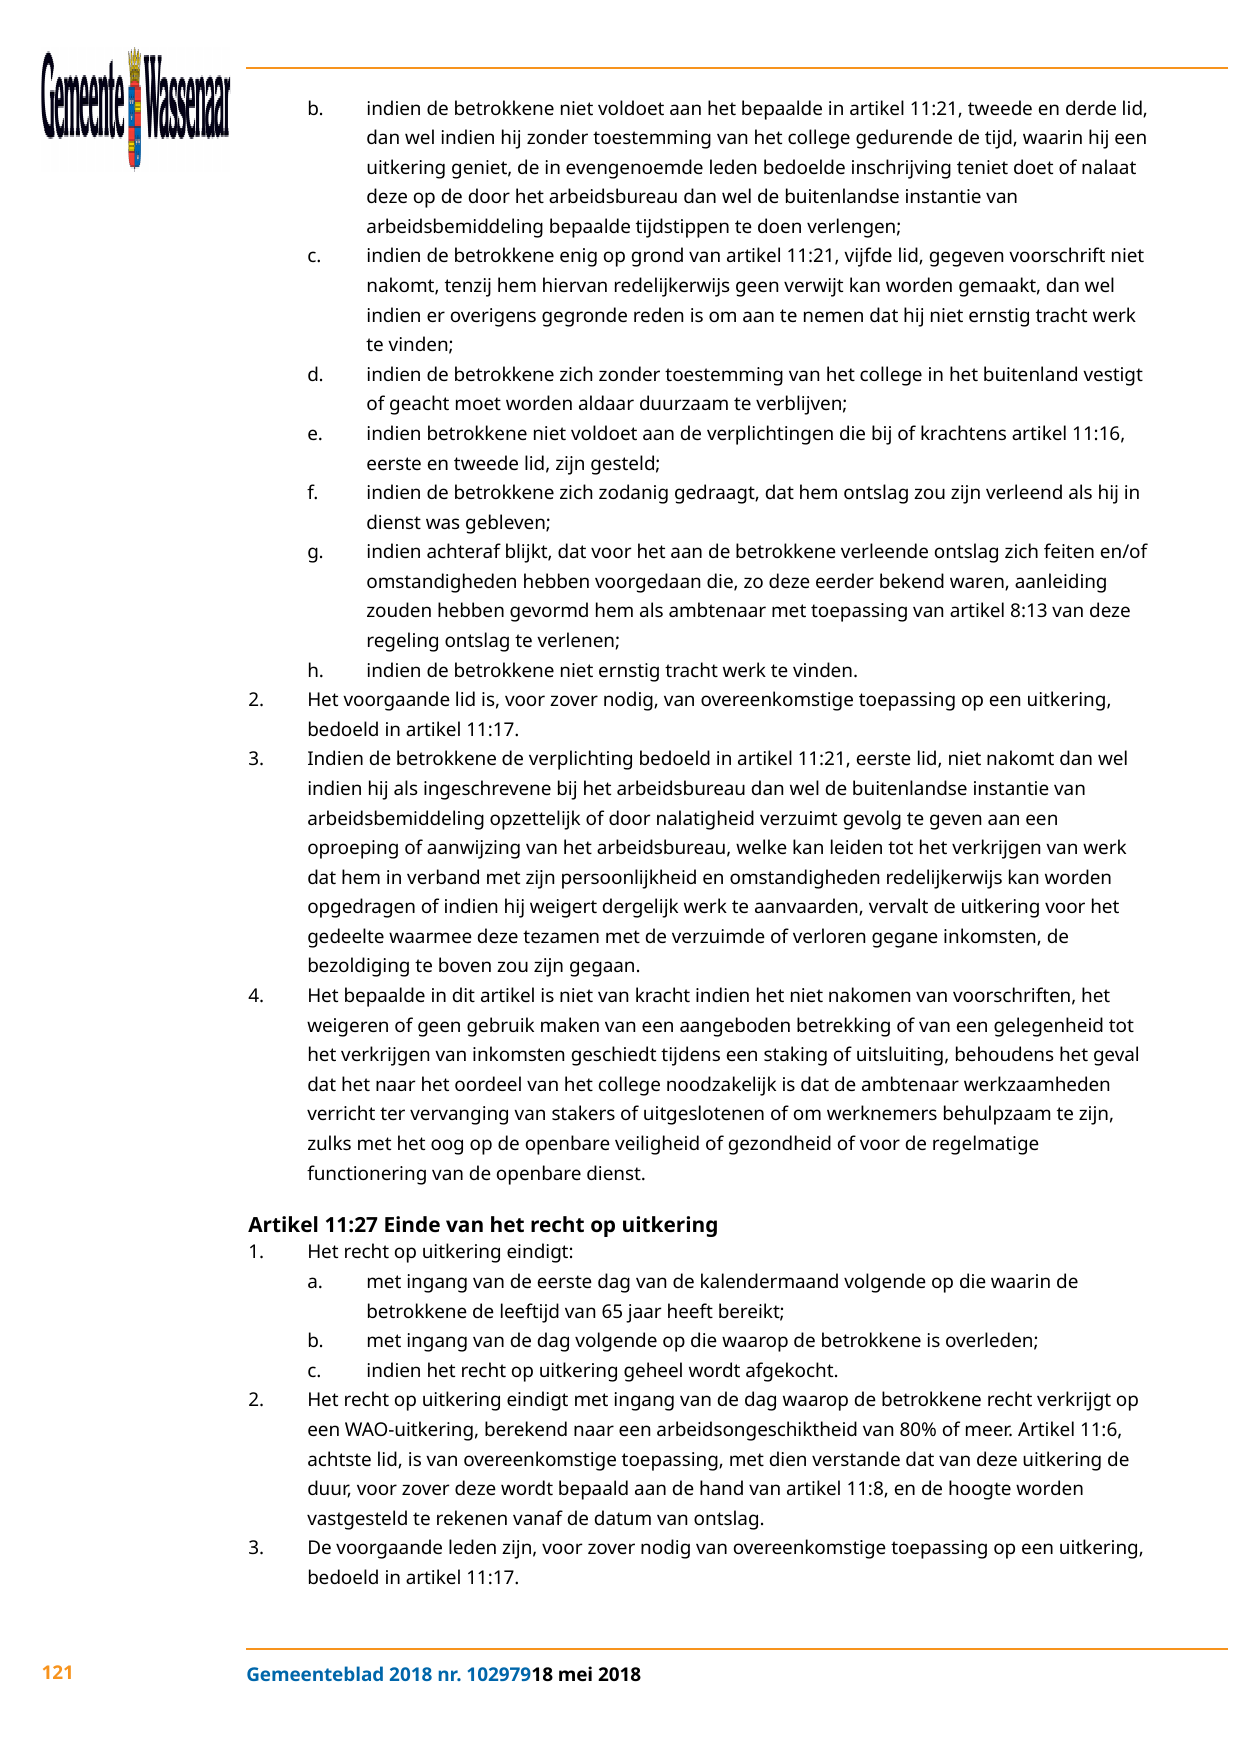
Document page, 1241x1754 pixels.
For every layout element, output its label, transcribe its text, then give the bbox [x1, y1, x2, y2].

list Het recht op uitkering eindigt met ingang van de dag waarop de betrokkene recht verkrijgt op een WAO-uitkering, berekend naar een arbeidsongeschiktheid van 80% of meer. Artikel 11:6, achtste lid, is van overeenkomstige toepassing, met dien verstande dat van deze uitkering de duur, voor zover deze wordt bepaald aan de hand van artikel 11:8, en de hoogte worden vastgesteld te rekenen vanaf de datum van ontslag. [248, 1387, 1152, 1531]
list met ingang van de dag volgende op die waarop de betrokkene is overleden; [307, 1327, 1152, 1353]
list indien het recht op uitkering geheel wordt afgekocht. [307, 1357, 1152, 1383]
text Artikel 11:27 Einde van het recht op uitkering [248, 1210, 1152, 1239]
list indien betrokkene niet voldoet aan de verplichtingen die bij of krachtens artikel 11:16, eerste en tweede lid, zijn gesteld; [307, 420, 1152, 476]
list Het bepaalde in dit artikel is niet van kracht indien het niet nakomen van voorschriften, het weigeren of geen gebruik maken van een aangeboden betrekking of van een gelegenheid tot het verkrijgen van inkomsten geschiedt tijdens een staking of uitsluiting, behoudens het geval dat het naar het oordeel van het college noodzakelijk is dat de ambtenaar werkzaamheden verricht ter vervanging van stakers of uitgeslotenen of om werknemers behulpzaam te zijn, zulks met het oog op de openbare veiligheid of gezondheid of voor de regelmatige functionering van de openbare dienst. [248, 982, 1152, 1186]
list De voorgaande leden zijn, voor zover nodig van overeenkomstige toepassing op een uitkering, bedoeld in artikel 11:17. [248, 1534, 1152, 1590]
list indien achteraf blijkt, dat voor het aan de betrokkene verleende ontslag zich feiten en/of omstandigheden hebben voorgedaan die, zo deze eerder bekend waren, aanleiding zouden hebben gevormd hem als ambtenaar met toepassing van artikel 8:13 van deze regeling ontslag te verlenen; [307, 538, 1152, 653]
list Het recht op uitkering eindigt: [248, 1239, 1152, 1264]
list met ingang van de eerste dag van de kalendermaand volgende op die waarin de betrokkene de leeftijd van 65 jaar heeft bereikt; [307, 1268, 1152, 1323]
list indien de betrokkene niet ernstig tracht werk te vinden. [307, 657, 1152, 683]
list Het voorgaande lid is, voor zover nodig, van overeenkomstige toepassing op een uitkering, bedoeld in artikel 11:17. [248, 686, 1152, 742]
list indien de betrokkene enig op grond van artikel 11:21, vijfde lid, gegeven voorschrift niet nakomt, tenzij hem hiervan redelijkerwijs geen verwijt kan worden gemaakt, dan wel indien er overigens gegronde reden is om aan te nemen dat hij niet ernstig tracht werk te vinden; [307, 243, 1152, 357]
list indien de betrokkene zich zodanig gedraagt, dat hem ontslag zou zijn verleend als hij in dienst was gebleven; [307, 479, 1152, 535]
list indien de betrokkene niet voldoet aan het bepaalde in artikel 11:21, tweede en derde lid, dan wel indien hij zonder toestemming van het college gedurende de tijd, waarin hij een uitkering geniet, de in evengenoemde leden bedoelde inschrijving teniet doet of nalaat deze op de door het arbeidsbureau dan wel de buitenlandse instantie van arbeidsbemiddeling bepaalde tijdstippen te doen verlengen; [307, 95, 1152, 239]
picture [41, 47, 231, 172]
list indien de betrokkene zich zonder toestemming van het college in het buitenland vestigt of geacht moet worden aldaar duurzaam te verblijven; [307, 361, 1152, 416]
list Indien de betrokkene de verplichting bedoeld in artikel 11:21, eerste lid, niet nakomt dan wel indien hij als ingeschrevene bij het arbeidsbureau dan wel de buitenlandse instantie van arbeidsbemiddeling opzettelijk of door nalatigheid verzuimt gevolg te geven aan een oproeping of aanwijzing van het arbeidsbureau, welke kan leiden tot het verkrijgen van werk dat hem in verband met zijn persoonlijkheid en omstandigheden redelijkerwijs kan worden opgedragen of indien hij weigert dergelijk werk te aanvaarden, vervalt de uitkering voor het gedeelte waarmee deze tezamen met de verzuimde of verloren gegane inkomsten, de bezoldiging te boven zou zijn gegaan. [248, 746, 1152, 978]
